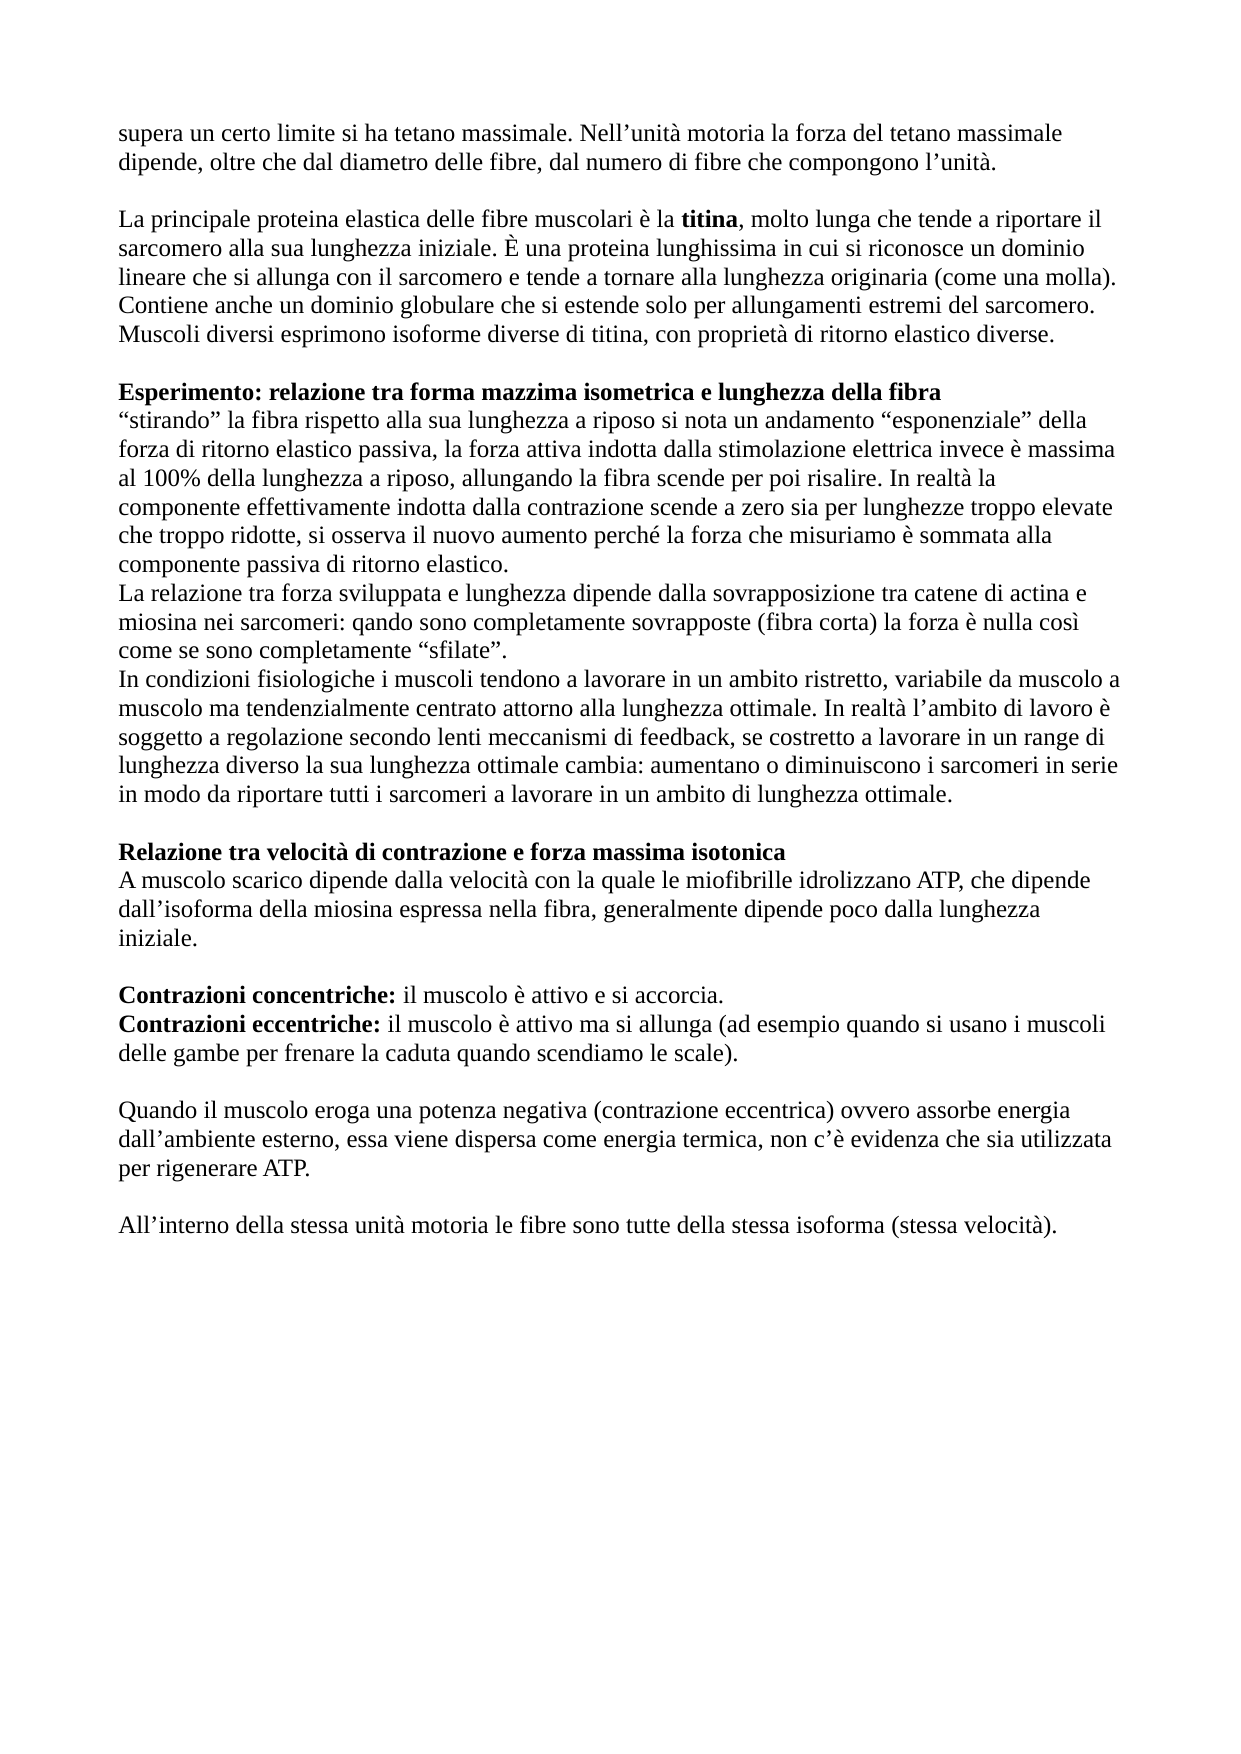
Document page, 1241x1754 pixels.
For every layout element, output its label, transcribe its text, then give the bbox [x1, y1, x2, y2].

text Contrazioni concentriche: il muscolo è attivo e si accorcia. [118, 981, 1122, 1009]
text All’interno della stessa unità motoria le fibre sono tutte della stessa isoforma (stessa velocità). [118, 1211, 1122, 1239]
text A muscolo scarico dipende dalla velocità con la quale le miofibrille idrolizzano ATP, che dipende dall’isoforma della miosina espressa nella fibra, generalmente dipende poco dalla lunghezza iniziale. [118, 866, 1122, 952]
text “stirando” la fibra rispetto alla sua lunghezza a riposo si nota un andamento “esponenziale” della forza di ritorno elastico passiva, la forza attiva indotta dalla stimolazione elettrica invece è massima al 100% della lunghezza a riposo, allungando la fibra scende per poi risalire. In realtà la componente effettivamente indotta dalla contrazione scende a zero sia per lunghezze troppo elevate che troppo ridotte, si osserva il nuovo aumento perché la forza che misuriamo è sommata alla componente passiva di ritorno elastico. [118, 406, 1122, 578]
text supera un certo limite si ha tetano massimale. Nell’unità motoria la forza del tetano massimale dipende, oltre che dal diametro delle fibre, dal numero di fibre che compongono l’unità. [118, 118, 1122, 176]
text In condizioni fisiologiche i muscoli tendono a lavorare in un ambito ristretto, variabile da muscolo a muscolo ma tendenzialmente centrato attorno alla lunghezza ottimale. In realtà l’ambito di lavoro è soggetto a regolazione secondo lenti meccanismi di feedback, se costretto a lavorare in un range di lunghezza diverso la sua lunghezza ottimale cambia: aumentano o diminuiscono i sarcomeri in serie in modo da riportare tutti i sarcomeri a lavorare in un ambito di lunghezza ottimale.🧏‍ [118, 664, 1122, 808]
text Muscoli diversi esprimono isoforme diverse di titina, con proprietà di ritorno elastico diverse. [118, 319, 1122, 348]
text Relazione tra velocità di contrazione e forza massima isotonica [118, 837, 1122, 866]
text La relazione tra forza sviluppata e lunghezza dipende dalla sovrapposizione tra catene di actina e miosina nei sarcomeri: qando sono completamente sovrapposte (fibra corta) la forza è nulla così come se sono completamente “sfilate”. [118, 578, 1122, 664]
text Esperimento: relazione tra forma mazzima isometrica e lunghezza della fibra [118, 377, 1122, 406]
text Contrazioni eccentriche: il muscolo è attivo ma si allunga (ad esempio quando si usano i muscoli delle gambe per frenare la caduta quando scendiamo le scale). [118, 1009, 1122, 1067]
text Quando il muscolo eroga una potenza negativa (contrazione eccentrica) ovvero assorbe energia dall’ambiente esterno, essa viene dispersa come energia termica, non c’è evidenza che sia utilizzata per rigenerare ATP. [118, 1096, 1122, 1182]
text La principale proteina elastica delle fibre muscolari è la titina, molto lunga che tende a riportare il sarcomero alla sua lunghezza iniziale. È una proteina lunghissima in cui si riconosce un dominio lineare che si allunga con il sarcomero e tende a tornare alla lunghezza originaria (come una molla). Contiene anche un dominio globulare che si estende solo per allungamenti estremi del sarcomero. [118, 204, 1122, 319]
